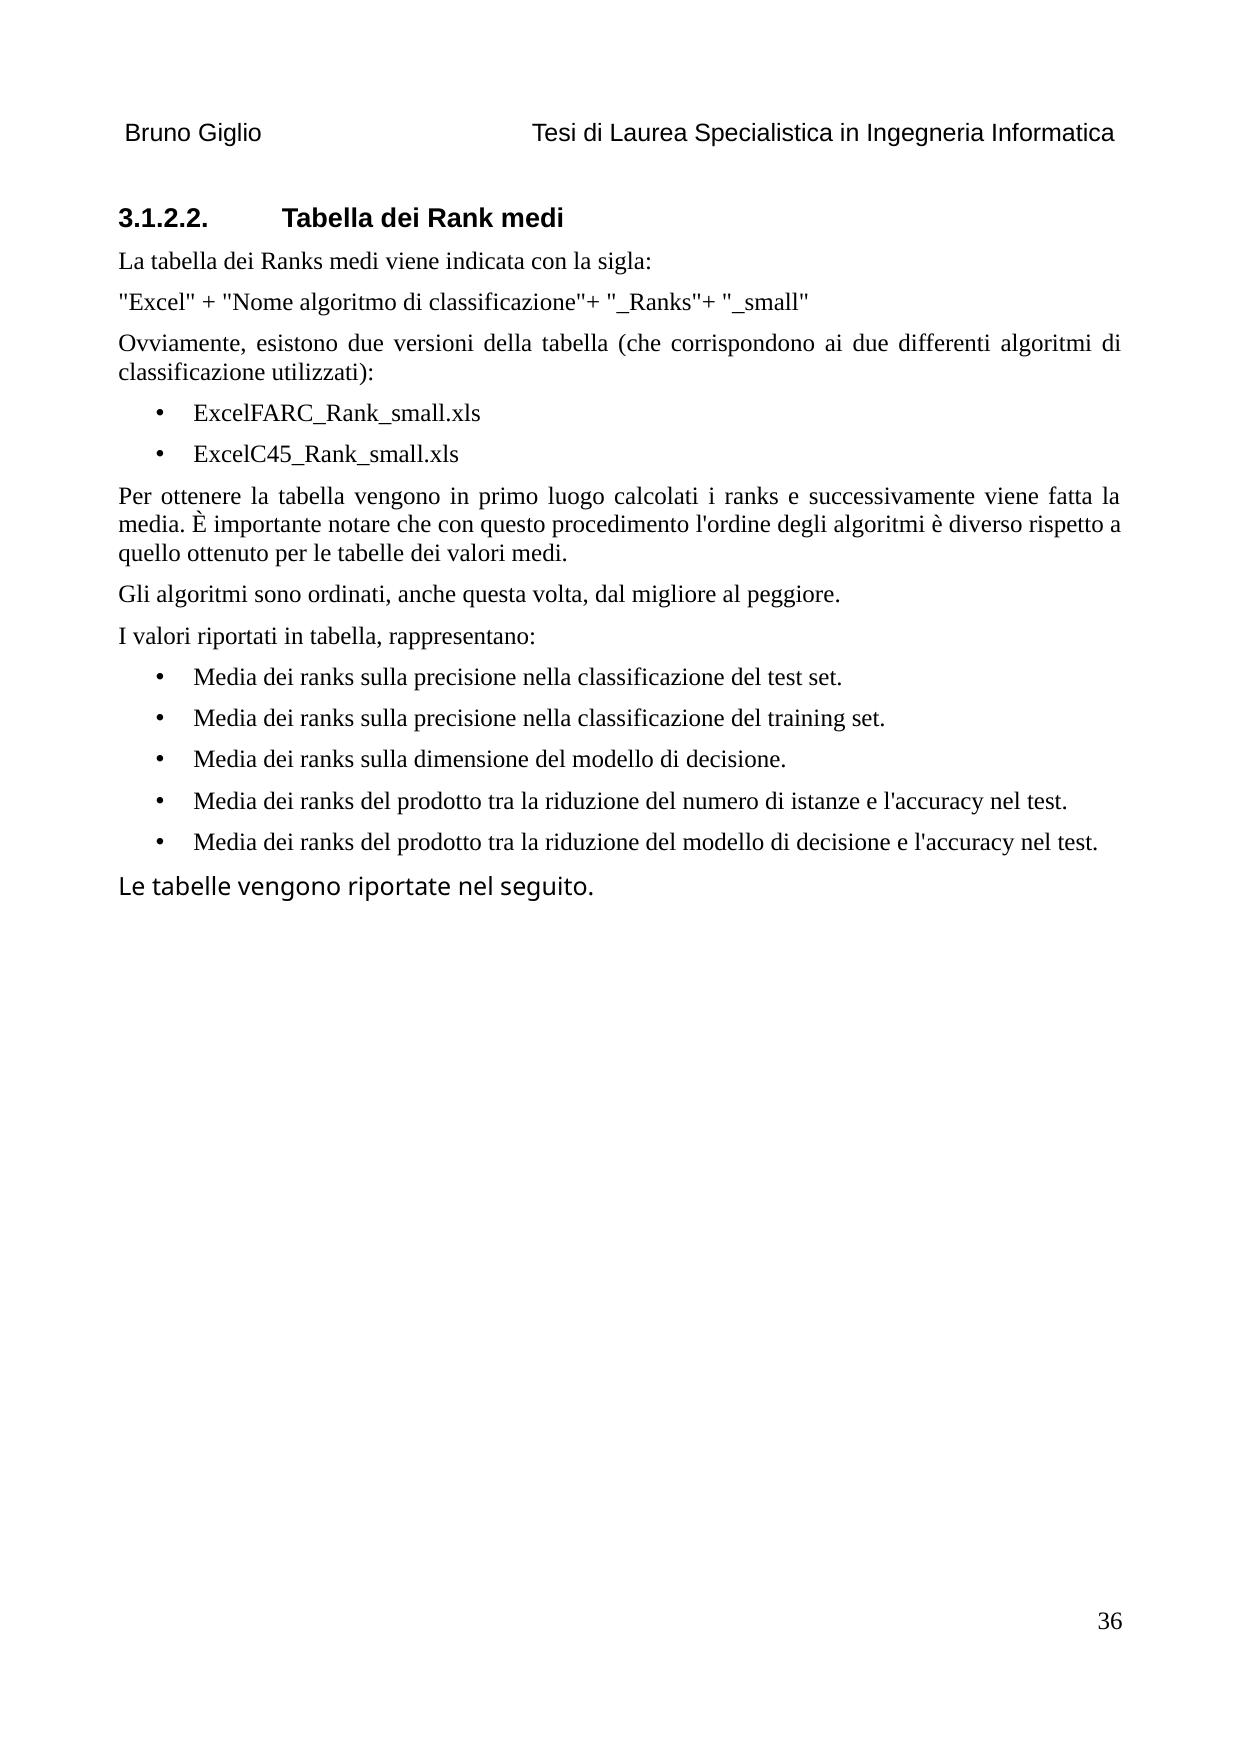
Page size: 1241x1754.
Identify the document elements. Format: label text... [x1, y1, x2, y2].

text Ovviamente, esistono due versioni della tabella (che corrispondono ai due differenti algoritmi di classificazione utilizzati): [118, 328, 1122, 386]
text Le tabelle vengono riportate nel seguito. [118, 868, 1122, 902]
text "Excel" + "Nome algoritmo di classificazione"+ "_Ranks"+ "_small" [118, 287, 1122, 316]
text Per ottenere la tabella vengono in primo luogo calcolati i ranks e successivamente viene fatta la media. È importante notare che con questo procedimento l'ordine degli algoritmi è diverso rispetto a quello ottenuto per le tabelle dei valori medi. [118, 481, 1122, 567]
subtitle Tabella dei Rank medi [118, 202, 1122, 233]
text I valori riportati in tabella, rappresentano: [118, 621, 1122, 649]
list Media dei ranks del prodotto tra la riduzione del modello di decisione e l'accuracy nel test. [156, 827, 1122, 856]
list Media dei ranks del prodotto tra la riduzione del numero di istanze e l'accuracy nel test. [156, 786, 1122, 814]
list Media dei ranks sulla dimensione del modello di decisione. [156, 744, 1122, 773]
list Media dei ranks sulla precisione nella classificazione del training set. [156, 703, 1122, 732]
text Gli algoritmi sono ordinati, anche questa volta, dal migliore al peggiore. [118, 579, 1122, 608]
list ExcelFARC_Rank_small.xls [156, 398, 1122, 427]
list Media dei ranks sulla precisione nella classificazione del test set. [156, 662, 1122, 691]
list ExcelC45_Rank_small.xls [156, 439, 1122, 468]
text La tabella dei Ranks medi viene indicata con la sigla: [118, 246, 1122, 274]
